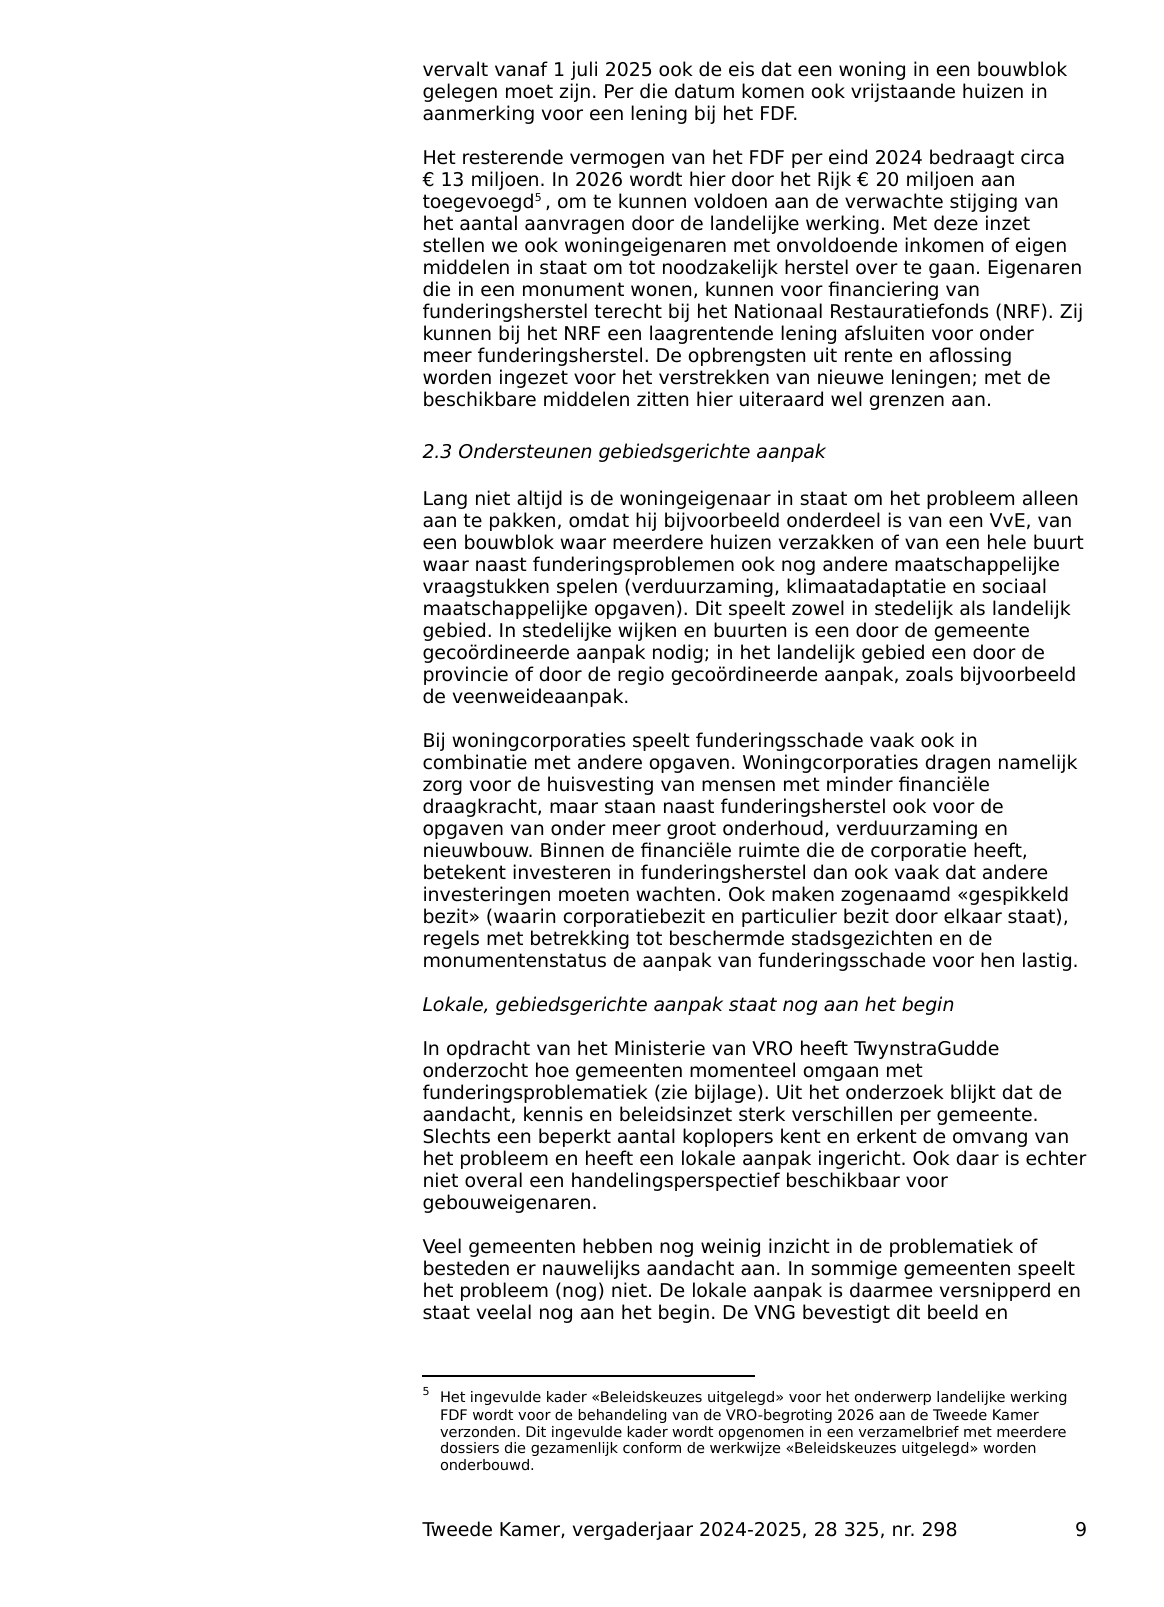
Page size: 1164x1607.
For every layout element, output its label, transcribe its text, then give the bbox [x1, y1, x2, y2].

text vervalt vanaf 1 juli 2025 ook de eis dat een woning in een bouwblok gelegen moet zijn. Per die datum komen ook vrijstaande huizen in aanmerking voor een lening bij het FDF. [422, 59, 1087, 125]
text Het resterende vermogen van het FDF per eind 2024 bedraagt circa € 13 miljoen. In 2026 wordt hier door het Rijk € 20 miljoen aan toegevoegd, om te kunnen voldoen aan de verwachte stijging van het aantal aanvragen door de landelijke werking. Met deze inzet stellen we ook woningeigenaren met onvoldoende inkomen of eigen middelen in staat om tot noodzakelijk herstel over te gaan. Eigenaren die in een monument wonen, kunnen voor financiering van funderingsherstel terecht bij het Nationaal Restauratiefonds (NRF). Zij kunnen bij het NRF een laagrentende lening afsluiten voor onder meer funderingsherstel. De opbrengsten uit rente en aflossing worden ingezet voor het verstrekken van nieuwe leningen; met de beschikbare middelen zitten hier uiteraard wel grenzen aan. [422, 147, 1087, 411]
subtitle Lokale, gebiedsgerichte aanpak staat nog aan het begin [422, 994, 1087, 1016]
text In opdracht van het Ministerie van VRO heeft TwynstraGudde onderzocht hoe gemeenten momenteel omgaan met funderingsproblematiek (zie bijlage). Uit het onderzoek blijkt dat de aandacht, kennis en beleidsinzet sterk verschillen per gemeente. Slechts een beperkt aantal koplopers kent en erkent de omvang van het probleem en heeft een lokale aanpak ingericht. Ook daar is echter niet overal een handelingsperspectief beschikbaar voor gebouweigenaren. [422, 1038, 1087, 1214]
subtitle 2.3 Ondersteunen gebiedsgerichte aanpak [422, 441, 1087, 463]
text Veel gemeenten hebben nog weinig inzicht in de problematiek of besteden er nauwelijks aandacht aan. In sommige gemeenten speelt het probleem (nog) niet. De lokale aanpak is daarmee versnipperd en staat veelal nog aan het begin. De VNG bevestigt dit beeld en [422, 1236, 1087, 1324]
text Lang niet altijd is de woningeigenaar in staat om het probleem alleen aan te pakken, omdat hij bijvoorbeeld onderdeel is van een VvE, van een bouwblok waar meerdere huizen verzakken of van een hele buurt waar naast funderingsproblemen ook nog andere maatschappelijke vraagstukken spelen (verduurzaming, klimaatadaptatie en sociaal maatschappelijke opgaven). Dit speelt zowel in stedelijk als landelijk gebied. In stedelijke wijken en buurten is een door de gemeente gecoördineerde aanpak nodig; in het landelijk gebied een door de provincie of door de regio gecoördineerde aanpak, zoals bijvoorbeeld de veenweideaanpak. [422, 488, 1087, 708]
text Het ingevulde kader «Beleidskeuzes uitgelegd» voor het onderwerp landelijke werking FDF wordt voor de behandeling van de VRO-begroting 2026 aan de Tweede Kamer verzonden. Dit ingevulde kader wordt opgenomen in een verzamelbrief met meerdere dossiers die gezamenlijk conform de werkwijze «Beleidskeuzes uitgelegd» worden onderbouwd. [422, 1385, 1087, 1474]
text Bij woningcorporaties speelt funderingsschade vaak ook in combinatie met andere opgaven. Woningcorporaties dragen namelijk zorg voor de huisvesting van mensen met minder financiële draagkracht, maar staan naast funderingsherstel ook voor de opgaven van onder meer groot onderhoud, verduurzaming en nieuwbouw. Binnen de financiële ruimte die de corporatie heeft, betekent investeren in funderingsherstel dan ook vaak dat andere investeringen moeten wachten. Ook maken zogenaamd «gespikkeld bezit» (waarin corporatiebezit en particulier bezit door elkaar staat), regels met betrekking tot beschermde stadsgezichten en de monumentenstatus de aanpak van funderingsschade voor hen lastig. [422, 730, 1087, 972]
